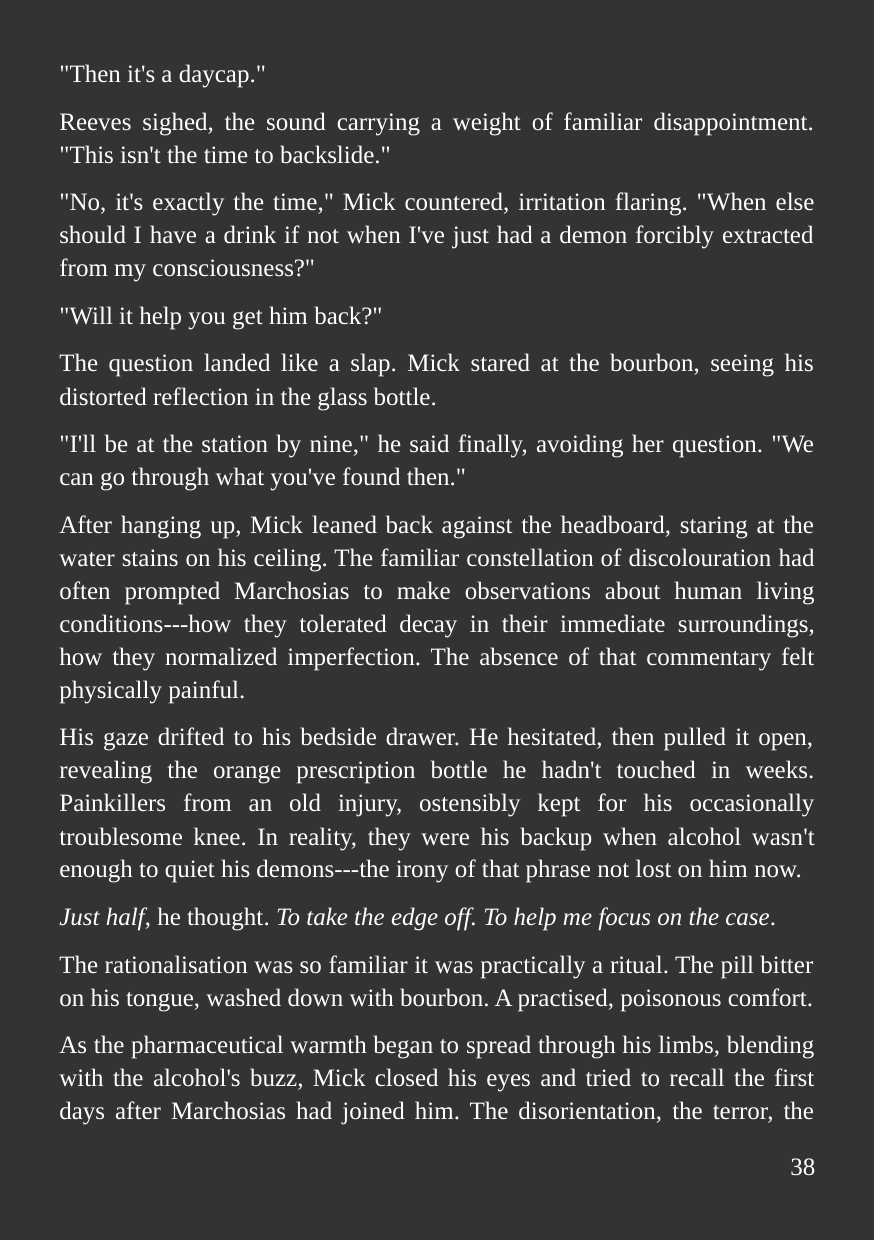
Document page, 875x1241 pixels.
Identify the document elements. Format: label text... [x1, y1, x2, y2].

text Reeves sighed, the sound carrying a weight of familiar disappointment. "This isn't the time to backslide." [59, 107, 815, 168]
text "No, it's exactly the time," Mick countered, irritation flaring. "When else should I have a drink if not when I've just had a demon forcibly extracted from my consciousness?" [59, 187, 815, 282]
text "Then it's a daycap." [59, 59, 815, 88]
text The question landed like a slap. Mick stared at the bourbon, seeing his distorted reflection in the glass bottle. [59, 348, 815, 410]
text Just half, he thought. To take the edge off. To help me focus on the case. [59, 902, 815, 931]
text His gaze drifted to his bedside drawer. He hesitated, then pulled it open, revealing the orange prescription bottle he hadn't touched in weeks. Painkillers from an old injury, ostensibly kept for his occasionally troublesome knee. In reality, they were his backup when alcohol wasn't enough to quiet his demons---the irony of that phrase not lost on him now. [59, 722, 815, 883]
text "I'll be at the station by nine," he said finally, avoiding her question. "We can go through what you've found then." [59, 429, 815, 491]
text The rationalisation was so familiar it was practically a ritual. The pill bitter on his tongue, washed down with bourbon. A practised, poisonous comfort. [59, 950, 815, 1012]
text "Will it help you get him back?" [59, 301, 815, 330]
text As the pharmaceutical warmth began to spread through his limbs, blending with the alcohol's buzz, Mick closed his eyes and tried to recall the first days after Marchosias had joined him. The disorientation, the terror, the [59, 1030, 815, 1125]
text After hanging up, Mick leaned back against the headboard, staring at the water stains on his ceiling. The familiar constellation of discolouration had often prompted Marchosias to make observations about human living conditions---how they tolerated decay in their immediate surroundings, how they normalized imperfection. The absence of that commentary felt physically painful. [59, 510, 815, 704]
